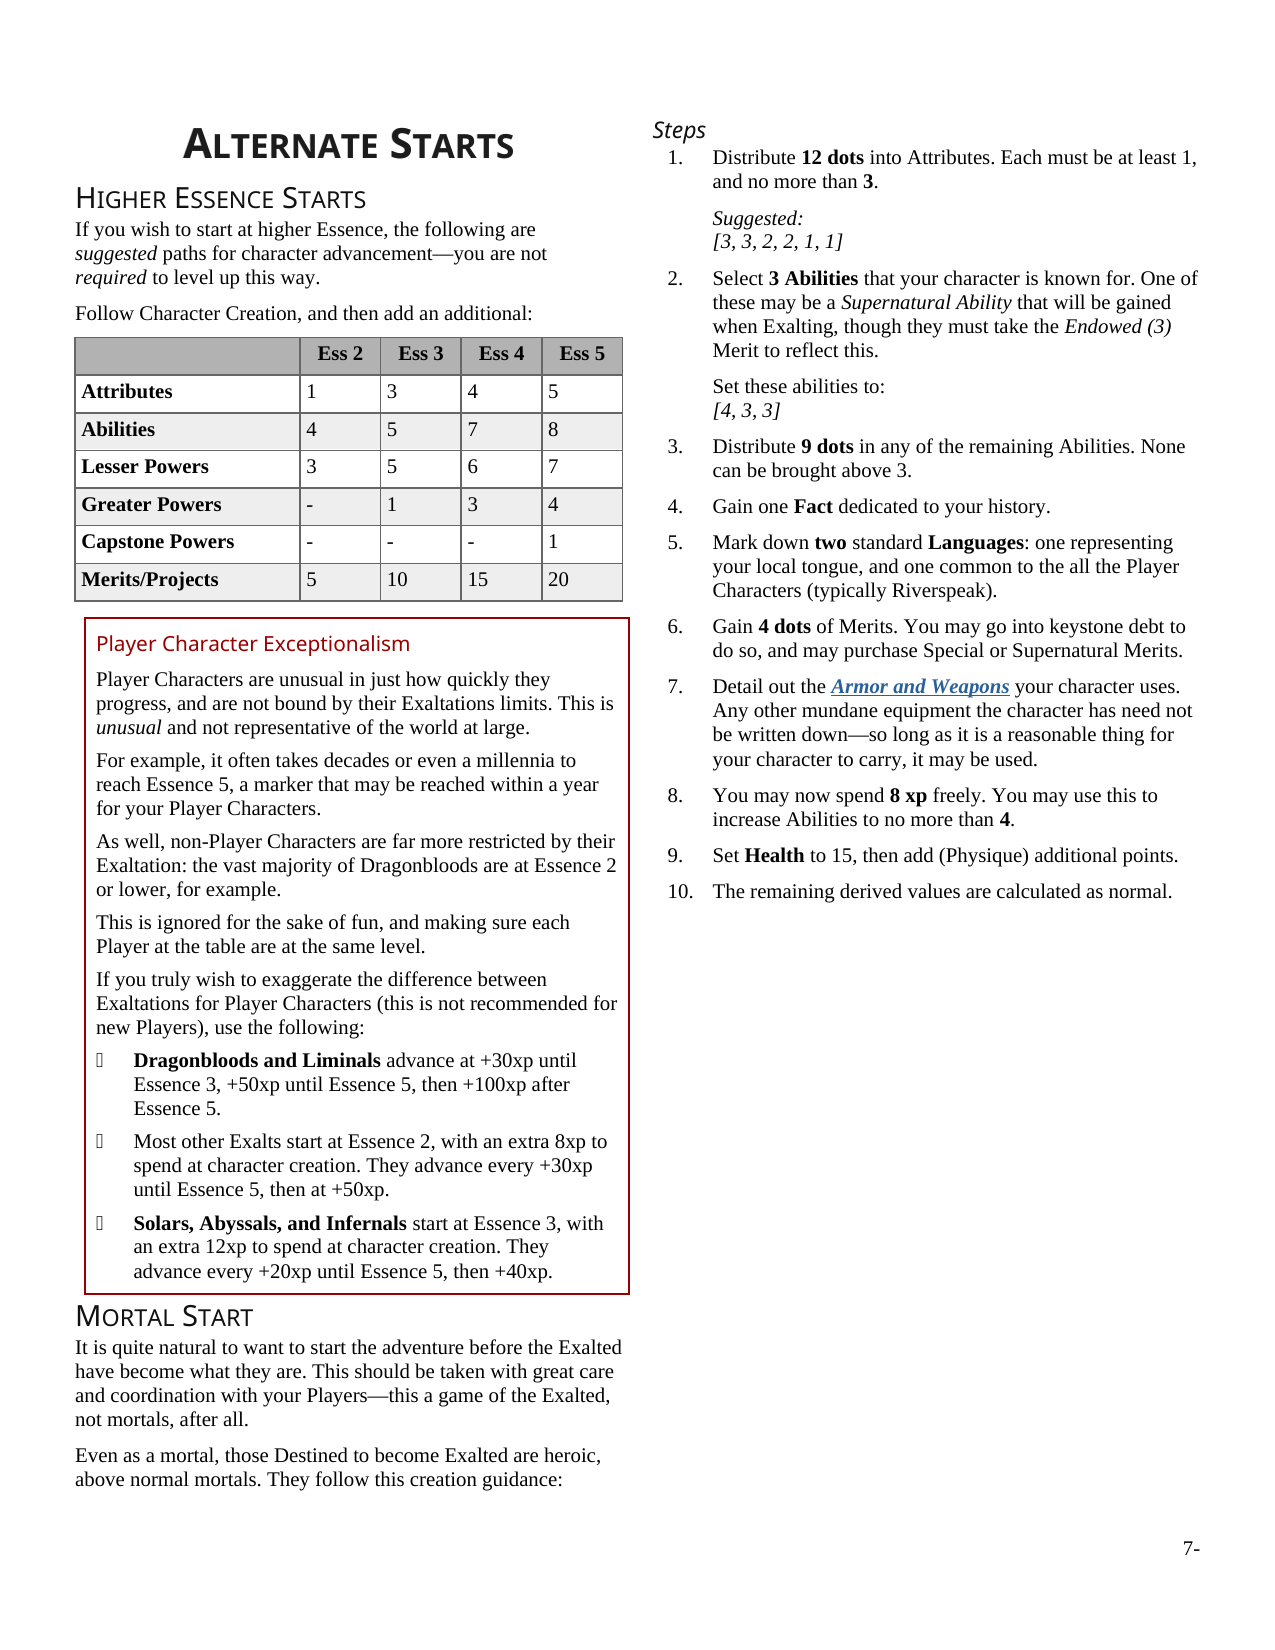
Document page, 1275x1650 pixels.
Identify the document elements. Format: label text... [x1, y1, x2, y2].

text Follow Character Creation, and then add an additional: [75, 301, 622, 325]
list Distribute 12 dots into Attributes. Each must be at least 1, and no more than 3. [667, 145, 1200, 193]
table_cell 7 [543, 451, 622, 487]
list Select 3 Abilities that your character is known for. One of these may be a Supernatural Ability that will be gained when Exalting, though they must take the Endowed (3) Merit to reflect this. [667, 266, 1200, 362]
table_cell 1 [381, 489, 460, 525]
table_cell 5 [381, 414, 460, 449]
subtitle Mortal Start [75, 1295, 622, 1335]
table_cell 4 [543, 489, 622, 525]
table_cell 8 [543, 414, 622, 449]
table_header Ess 5 [543, 338, 622, 374]
table_cell 6 [462, 451, 541, 487]
table_cell Lesser Powers [76, 451, 299, 487]
table_header [76, 338, 299, 374]
table_header Player Character Exceptionalism Player Characters are unusual in just how quickly they progress, and are not bound by their Exaltations limits. This is unusual and not representative of the world at large. For example, it often takes decades or even a millennia to reach Essence 5, a marker that may be reached within a year for your Player Characters. As well, non-Player Characters are far more restricted by their Exaltation: the vast majority of Dragonbloods are at Essence 2 or lower, for example. This is ignored for the sake of fun, and making sure each Player at the table are at the same level. If you truly wish to exaggerate the difference between Exaltations for Player Characters (this is not recommended for new Players), use the following: Dragonbloods and Liminals advance at +30xp until Essence 3, +50xp until Essence 5, then +100xp after Essence 5. Most other Exalts start at Essence 2, with an extra 8xp to spend at character creation. They advance every +30xp until Essence 5, then at +50xp. Solars, Abyssals, and Infernals start at Essence 3, with an extra 12xp to spend at character creation. They advance every +20xp until Essence 5, then +40xp. [86, 619, 628, 1293]
list Mark down two standard Languages: one representing your local tongue, and one common to the all the Player Characters (typically Riverspeak). [667, 530, 1200, 602]
table_cell Greater Powers [76, 489, 299, 525]
table_header Ess 2 [301, 338, 380, 374]
table_cell 3 [381, 376, 460, 412]
table_cell 5 [543, 376, 622, 412]
table_cell 7 [462, 414, 541, 449]
table_cell - [381, 526, 460, 562]
list Suggested: [3, 3, 2, 2, 1, 1] [667, 205, 1200, 253]
table_cell 5 [381, 451, 460, 487]
subtitle Alternate Starts [75, 114, 622, 171]
list Gain 4 dots of Merits. You may go into keystone debt to do so, and may purchase Special or Supernatural Merits. [667, 614, 1200, 662]
list Distribute 9 dots in any of the remaining Abilities. None can be brought above 3. [667, 434, 1200, 482]
table_cell 15 [462, 564, 541, 600]
table_cell Capstone Powers [76, 526, 299, 562]
table_cell 4 [462, 376, 541, 412]
text It is quite natural to want to start the adventure before the Exalted have become what they are. This should be taken with great care and coordination with your Players—this a game of the Exalted, not mortals, after all. [75, 1335, 622, 1431]
table_cell Attributes [76, 376, 299, 412]
table_cell Merits/Projects [76, 564, 299, 600]
table_cell 10 [381, 564, 460, 600]
list Set Health to 15, then add (Physique) additional points. [667, 843, 1200, 867]
table_cell 1 [543, 526, 622, 562]
table_cell 20 [543, 564, 622, 600]
list Gain one Fact dedicated to your history. [667, 494, 1200, 518]
table_cell - [301, 526, 380, 562]
table_cell 3 [301, 451, 380, 487]
table_cell - [301, 489, 380, 525]
list You may now spend 8 xp freely. You may use this to increase Abilities to no more than 4. [667, 782, 1200, 831]
text Even as a mortal, those Destined to become Exalted are heroic, above normal mortals. They follow this creation guidance: [75, 1443, 622, 1491]
table_header Ess 3 [381, 338, 460, 374]
list The remaining derived values are calculated as normal. [667, 879, 1200, 903]
list Detail out the Armor and Weapons your character uses. Any other mundane equipment the character has need not be written down—so long as it is a reasonable thing for your character to carry, it may be used. [667, 674, 1200, 771]
subtitle Steps [652, 114, 1200, 145]
table_cell - [462, 526, 541, 562]
text If you wish to start at higher Essence, the following are suggested paths for character advancement—you are not required to level up this way. [75, 217, 622, 289]
table_header Ess 4 [462, 338, 541, 374]
subtitle Higher Essence Starts [75, 177, 622, 217]
table_cell 1 [301, 376, 380, 412]
list Set these abilities to: [4, 3, 3] [667, 374, 1200, 422]
table_cell Abilities [76, 414, 299, 449]
table_cell 5 [301, 564, 380, 600]
table_cell 3 [462, 489, 541, 525]
table_cell 4 [301, 414, 380, 449]
